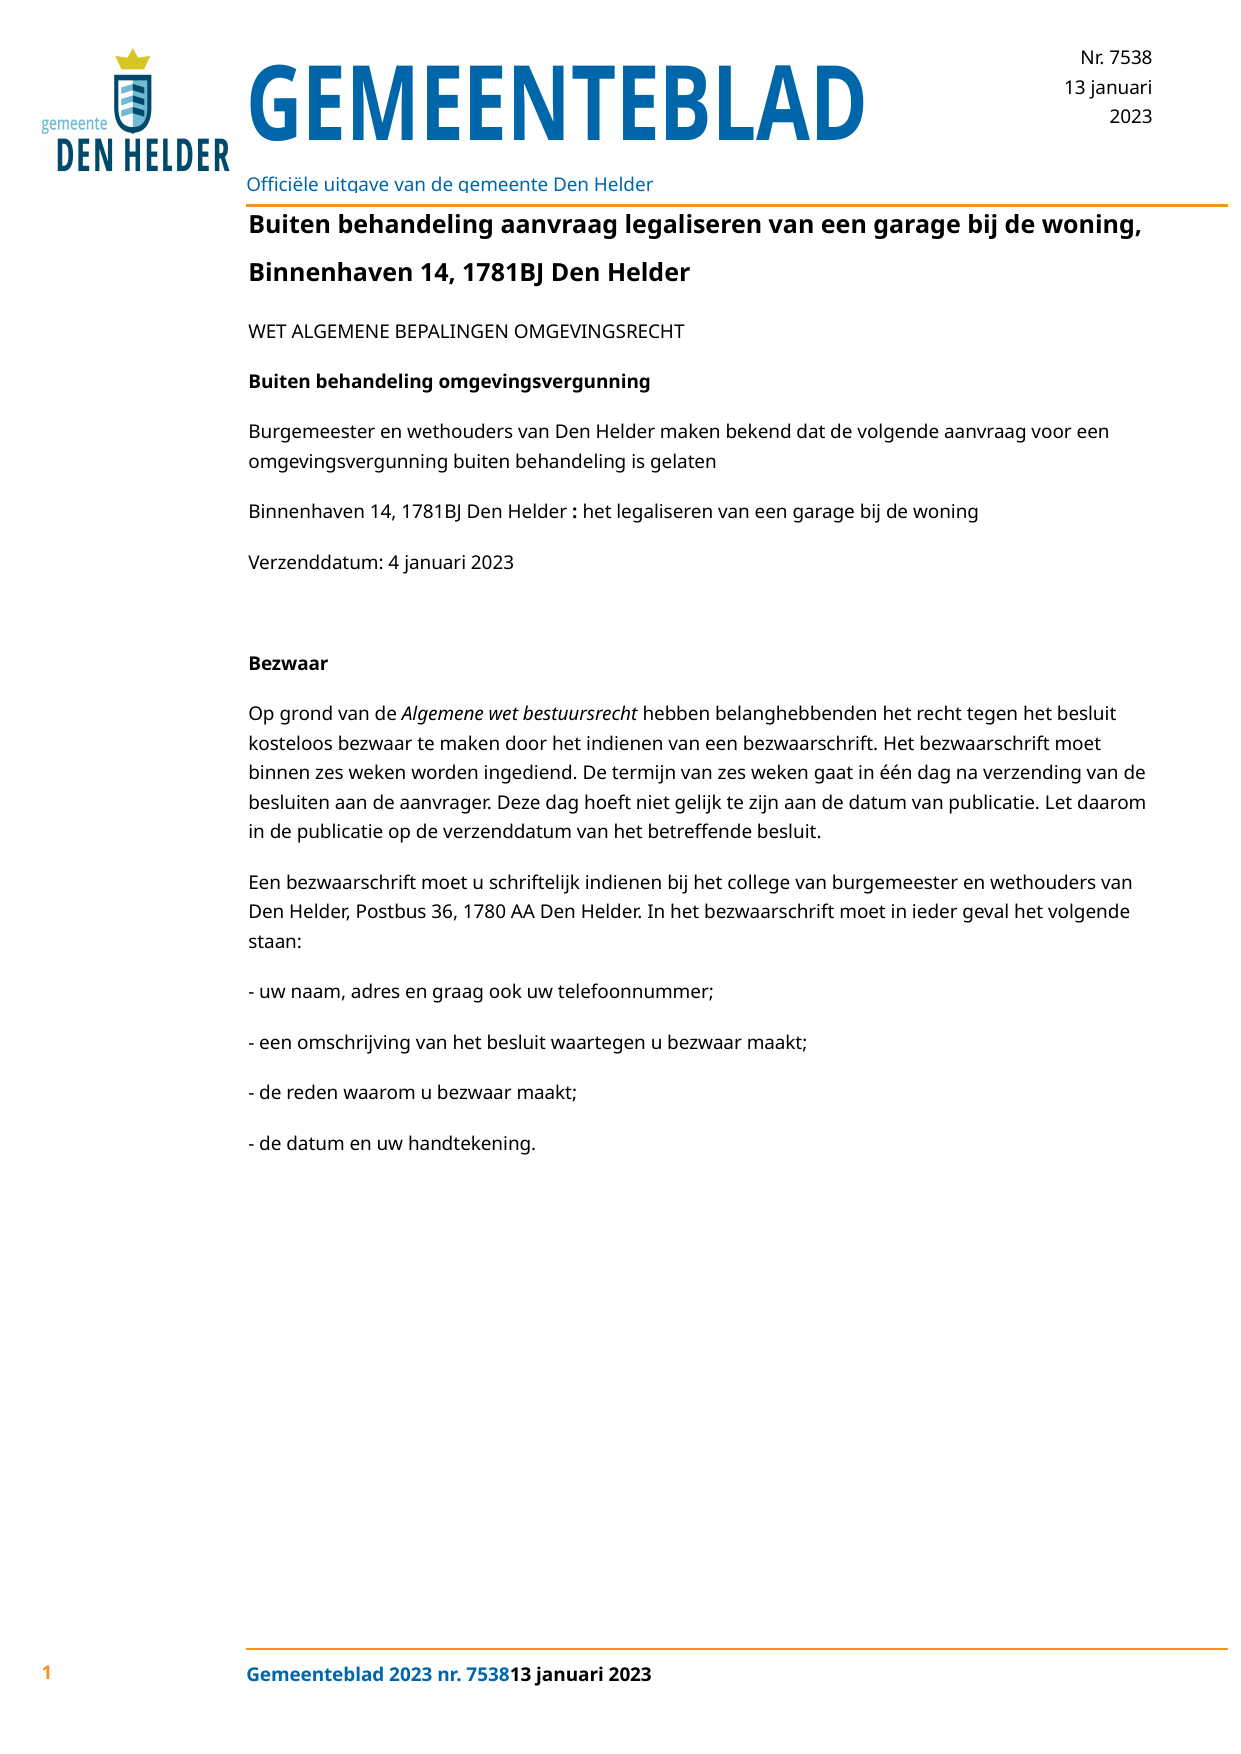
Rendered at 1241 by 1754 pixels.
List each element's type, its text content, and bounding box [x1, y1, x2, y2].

text Verzenddatum: 4 januari 2023 [248, 549, 1152, 575]
text Op grond van de Algemene wet bestuursrecht hebben belanghebbenden het recht tegen het besluit kosteloos bezwaar te maken door het indienen van een bezwaarschrift. Het bezwaarschrift moet binnen zes weken worden ingediend. De termijn van zes weken gaat in één dag na verzending van de besluiten aan de aanvrager. Deze dag hoeft niet gelijk te zijn aan de datum van publicatie. Let daarom in de publicatie op de verzenddatum van het betreffende besluit. [248, 700, 1152, 844]
text Binnenhaven 14, 1781BJ Den Helder : het legaliseren van een garage bij de woning [248, 499, 1152, 524]
picture [100, 154, 106, 172]
text Bezwaar [248, 650, 1152, 676]
text - een omschrijving van het besluit waartegen u bezwaar maakt; [248, 1029, 1152, 1055]
text Buiten behandeling omgevingsvergunning [248, 368, 1152, 394]
text Een bezwaarschrift moet u schriftelijk indienen bij het college van burgemeester en wethouders van Den Helder, Postbus 36, 1780 AA Den Helder. In het bezwaarschrift moet in ieder geval het volgende staan: [248, 869, 1152, 954]
text Buiten behandeling aanvraag legaliseren van een garage bij de woning, Binnenhaven 14, 1781BJ Den Helder [248, 207, 1152, 288]
picture [41, 47, 231, 172]
picture [220, 160, 224, 172]
text Burgemeester en wethouders van Den Helder maken bekend dat de volgende aanvraag voor een omgevingsvergunning buiten behandeling is gelaten [248, 419, 1152, 474]
text - de reden waarom u bezwaar maakt; [248, 1079, 1152, 1105]
text - de datum en uw handtekening. [248, 1130, 1152, 1156]
text - uw naam, adres en graag ook uw telefoonnummer; [248, 979, 1152, 1004]
picture [63, 144, 68, 165]
text WET ALGEMENE BEPALINGEN OMGEVINGSRECHT [248, 318, 1152, 344]
picture [182, 144, 187, 165]
picture [130, 157, 135, 172]
